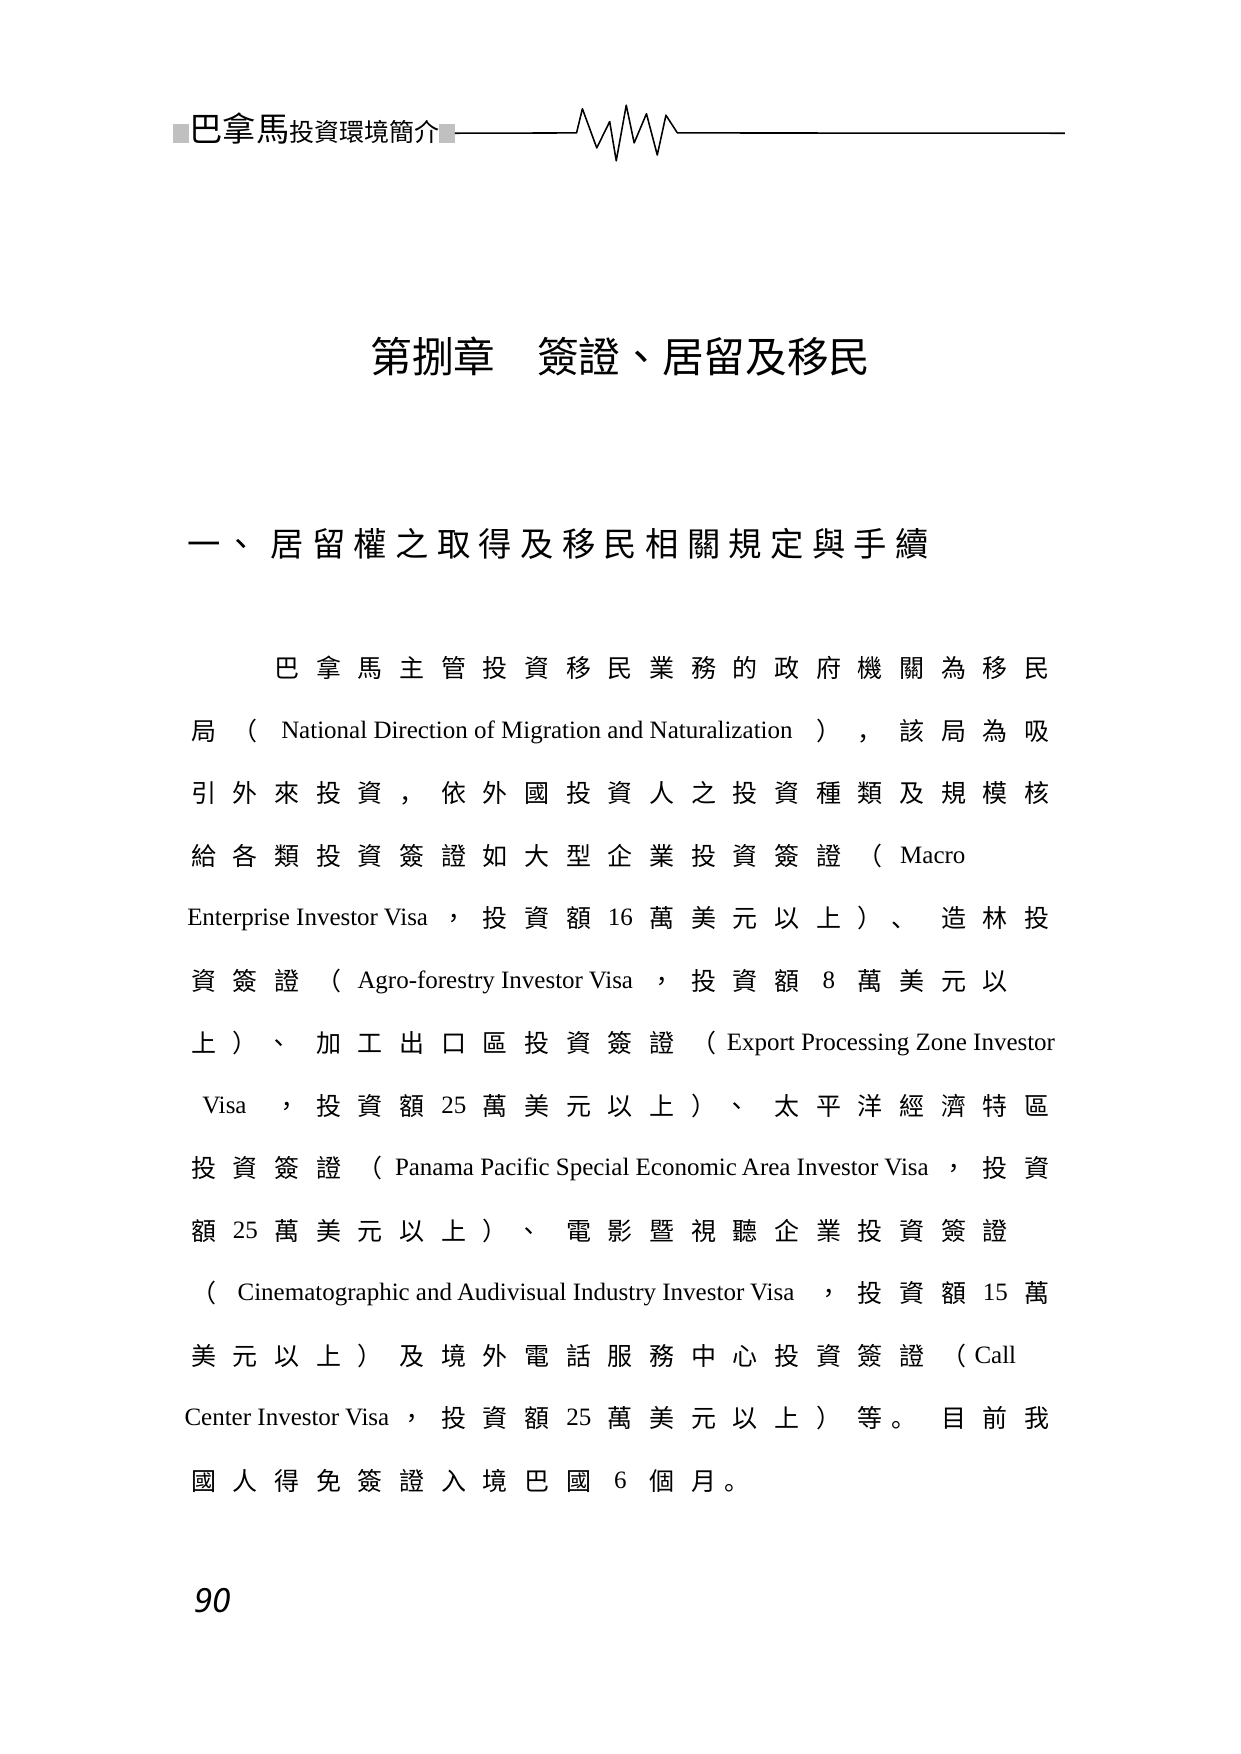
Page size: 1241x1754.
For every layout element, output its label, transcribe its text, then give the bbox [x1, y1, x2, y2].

text 一、居留權之取得及移民相關規定與手續 [183, 500, 1058, 563]
text 第捌章 簽證、居留及移民 [183, 313, 1058, 375]
text 巴拿馬主管投資移民業務的政府機關為移民局（National Direction of Migration and Naturalization），該局為吸引外來投資，依外國投資人之投資種類及規模核給各類投資簽證如大型企業投資簽證（Macro Enterprise Investor Visa，投資額16萬美元以上）、造林投資簽證（Agro-forestry Investor Visa，投資額8萬美元以上）、加工出口區投資簽證（Export Processing Zone Investor Visa，投資額25萬美元以上）、太平洋經濟特區投資簽證（Panama Pacific Special Economic Area Investor Visa，投資額25萬美元以上）、電影暨視聽企業投資簽證（Cinematographic and Audivisual Industry Investor Visa，投資額15萬美元以上）及境外電話服務中心投資簽證（Call Center Investor Visa，投資額25萬美元以上）等。目前我國人得免簽證入境巴國6個月。 [183, 625, 1058, 1500]
